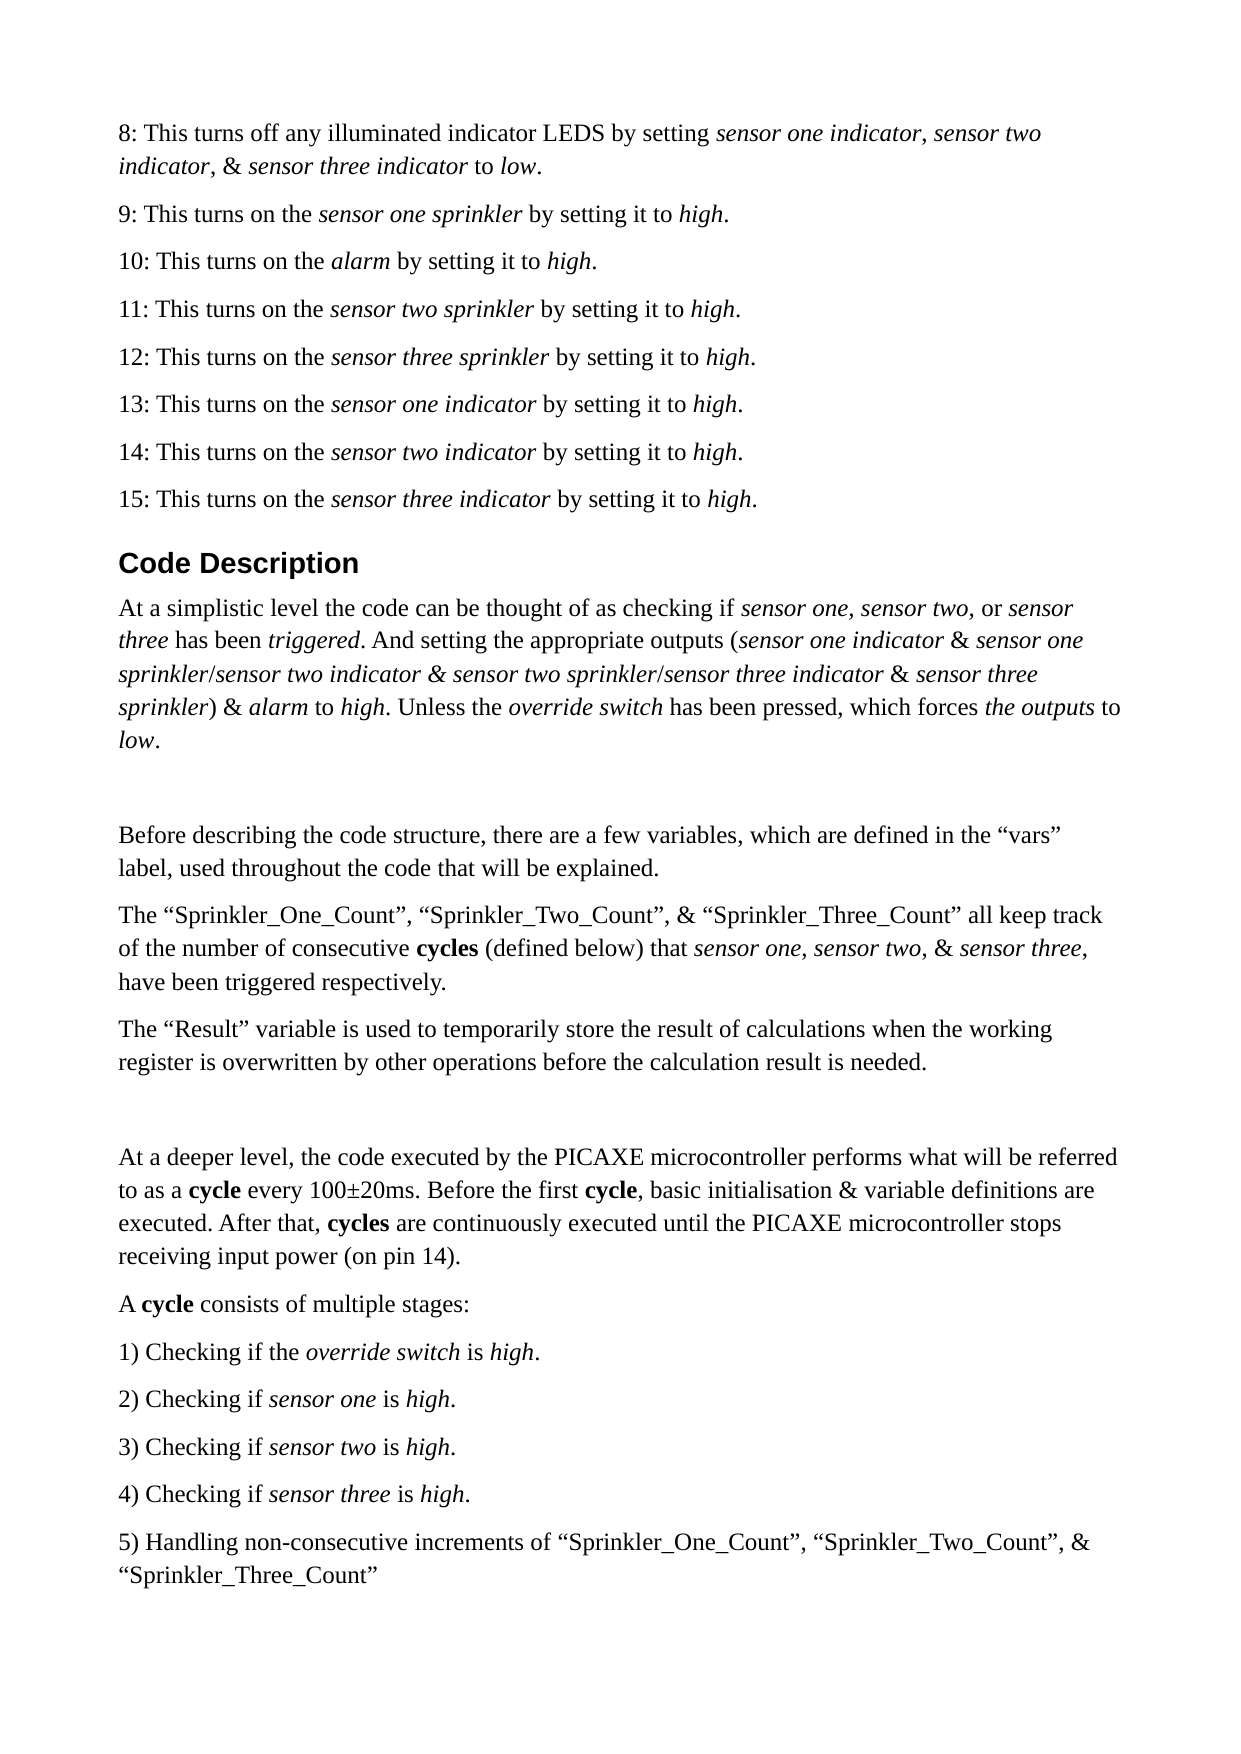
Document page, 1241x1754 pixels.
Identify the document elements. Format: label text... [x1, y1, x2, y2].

text Before describing the code structure, there are a few variables, which are defined in the “vars” label, used throughout the code that will be explained. [118, 820, 1122, 882]
text 12: This turns on the sensor three sprinkler by setting it to high. [118, 342, 1122, 370]
text 4) Checking if sensor three is high. [118, 1479, 1122, 1508]
text A cycle consists of multiple stages: [118, 1289, 1122, 1318]
text At a simplistic level the code can be thought of as checking if sensor one, sensor two, or sensor three has been triggered. And setting the appropriate outputs (sensor one indicator & sensor one sprinkler/sensor two indicator & sensor two sprinkler/sensor three indicator & sensor three sprinkler) & alarm to high. Unless the override switch has been pressed, which forces the outputs to low. [118, 593, 1122, 753]
text The “Result” variable is used to temporarily store the result of calculations when the working register is overwritten by other operations before the calculation result is needed. [118, 1014, 1122, 1076]
subtitle Code Description [118, 547, 1122, 580]
text 3) Checking if sensor two is high. [118, 1432, 1122, 1461]
text At a deeper level, the code executed by the PICAXE microcontroller performs what will be referred to as a cycle every 100±20ms. Before the first cycle, basic initialisation & variable definitions are executed. After that, cycles are continuously executed until the PICAXE microcontroller stops receiving input power (on pin 14). [118, 1142, 1122, 1270]
text 11: This turns on the sensor two sprinkler by setting it to high. [118, 294, 1122, 323]
text The “Sprinkler_One_Count”, “Sprinkler_Two_Count”, & “Sprinkler_Three_Count” all keep track of the number of consecutive cycles (defined below) that sensor one, sensor two, & sensor three, have been triggered respectively. [118, 901, 1122, 995]
text 13: This turns on the sensor one indicator by setting it to high. [118, 389, 1122, 418]
text 2) Checking if sensor one is high. [118, 1384, 1122, 1413]
text 9: This turns on the sensor one sprinkler by setting it to high. [118, 199, 1122, 227]
text 15: This turns on the sensor three indicator by setting it to high. [118, 484, 1122, 513]
text 10: This turns on the alarm by setting it to high. [118, 246, 1122, 275]
text 8: This turns off any illuminated indicator LEDS by setting sensor one indicator, sensor two indicator, & sensor three indicator to low. [118, 118, 1122, 180]
text 1) Checking if the override switch is high. [118, 1337, 1122, 1365]
text 5) Handling non-consecutive increments of “Sprinkler_One_Count”, “Sprinkler_Two_Count”, & “Sprinkler_Three_Count” [118, 1527, 1122, 1589]
text 14: This turns on the sensor two indicator by setting it to high. [118, 437, 1122, 466]
